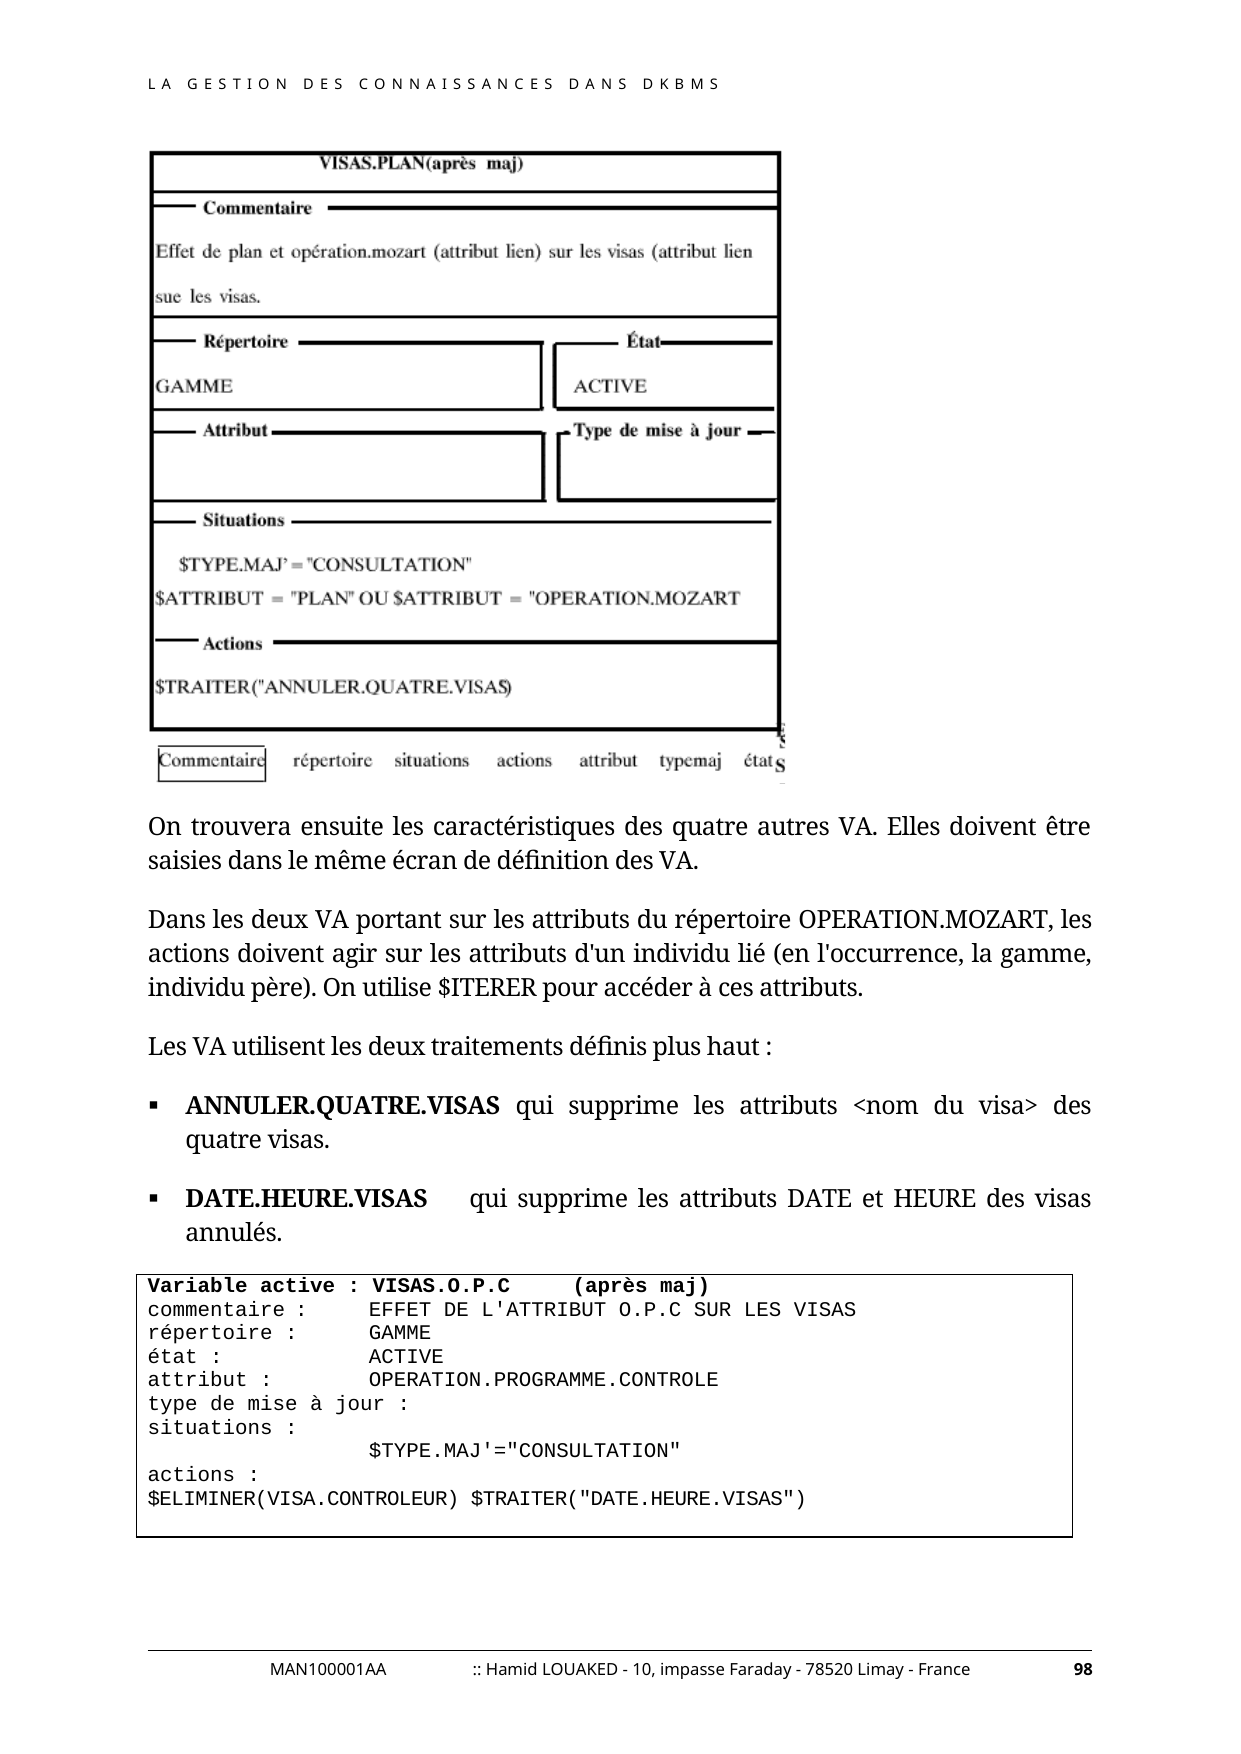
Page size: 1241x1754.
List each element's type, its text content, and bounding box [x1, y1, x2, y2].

list DATE.HEURE.VISAS qui supprime les attributs DATE et HEURE des visas annulés. [148, 1181, 1092, 1249]
table_header Variable active : VISAS.O.P.C (après maj) commentaire : EFFET DE L'ATTRIBUT O.P.C SUR LES VISAS répertoire : GAMME état : ACTIVE attribut : OPERATION.PROGRAMME.CONTROLE type de mise à jour : situations : $TYPE.MAJ'="CONSULTATION" actions : $ELIMINER(VISA.CONTROLEUR) $TRAITER("DATE.HEURE.VISAS") [137, 1275, 1072, 1536]
text On trouvera ensuite les caractéristiques des quatre autres VA. Elles doivent être saisies dans le même écran de définition des VA. [148, 808, 1092, 876]
text Les VA utilisent les deux traitements définis plus haut : [148, 1028, 1092, 1063]
text Dans les deux VA portant sur les attributs du répertoire OPERATION.MOZART, les actions doivent agir sur les attributs d'un individu lié (en l'occurrence, la gamme, individu père). On utilise $ITERER pour accéder à ces attributs. [148, 901, 1092, 1003]
list ANNULER.QUATRE.VISAS qui supprime les attributs <nom du visa> des quatre visas. [148, 1088, 1092, 1156]
